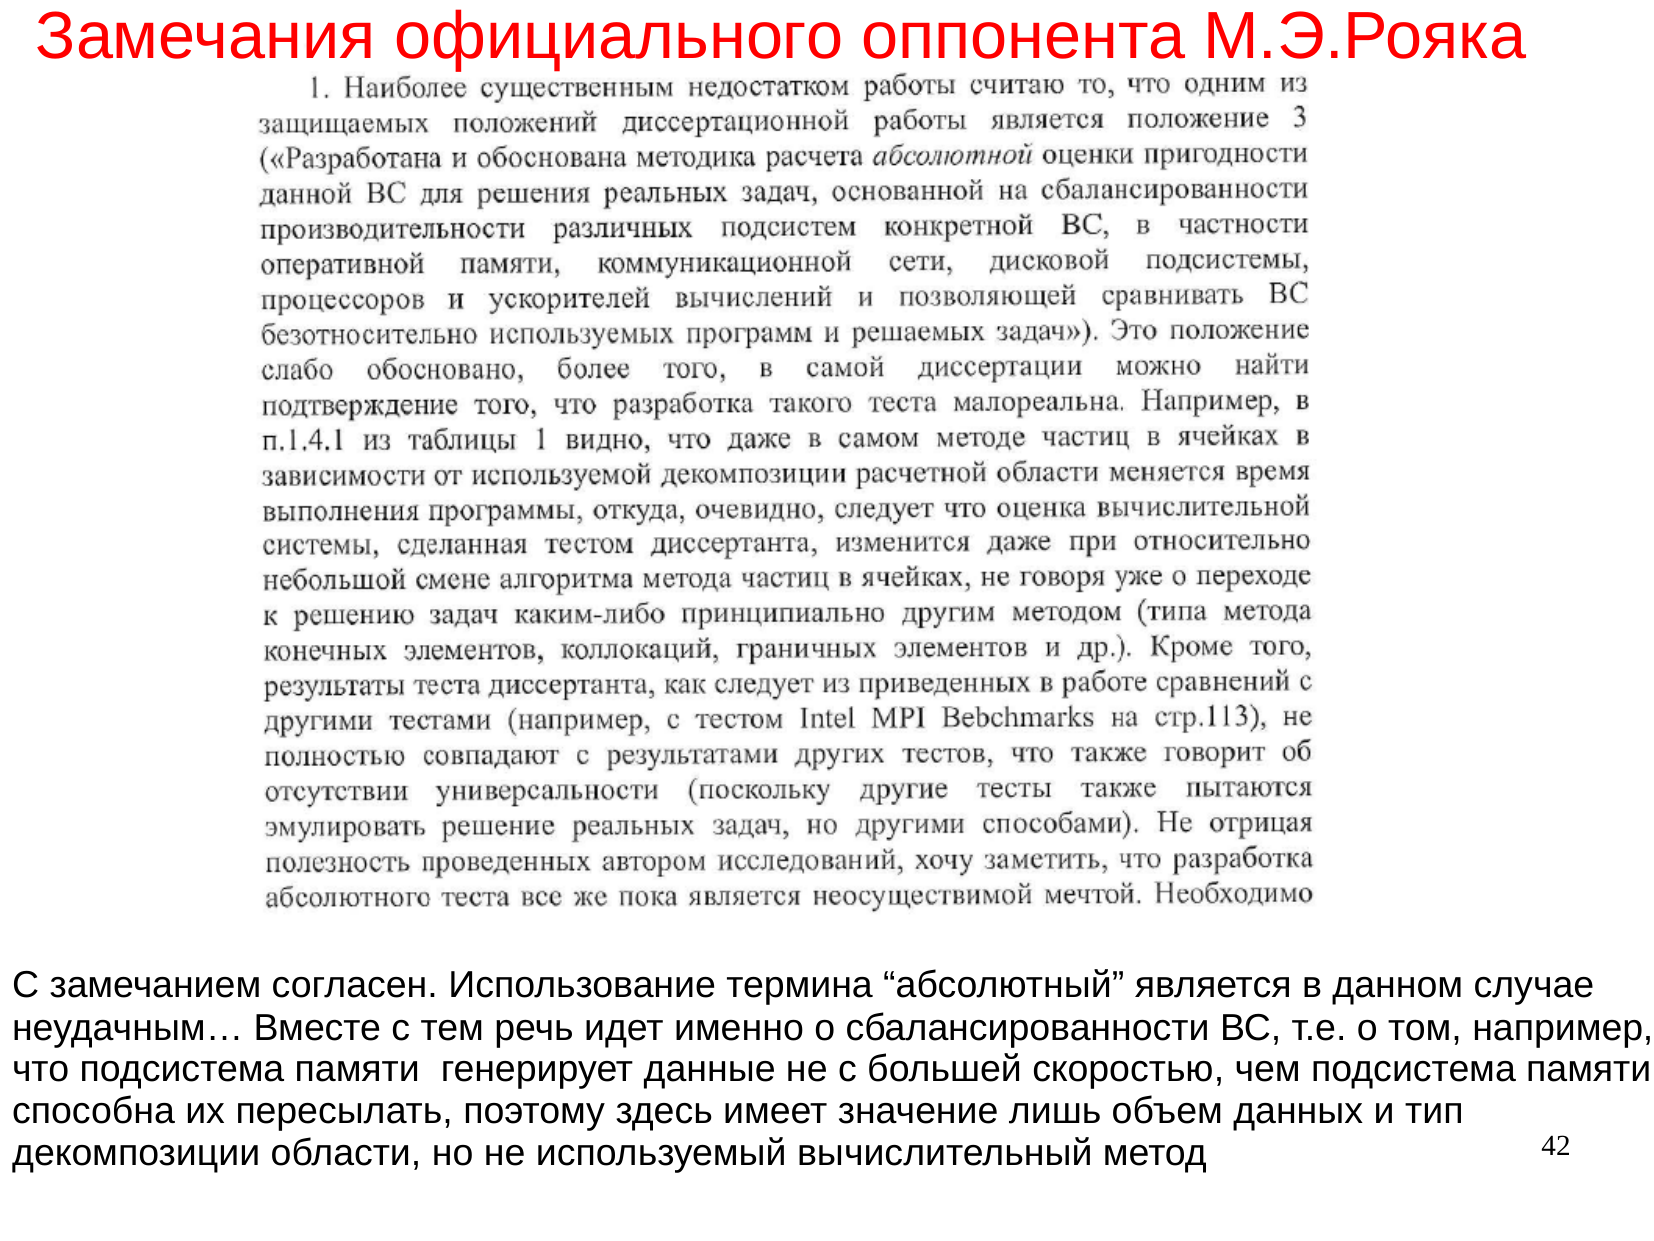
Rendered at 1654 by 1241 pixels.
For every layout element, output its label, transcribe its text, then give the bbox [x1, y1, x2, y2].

picture [240, 139, 1334, 927]
title Замечания официального оппонента М.Э.Рояка [0, 0, 1654, 139]
text_box С замечанием согласен. Использование термина “абсолютный” является в данном случае неудачным… Вместе с тем речь идет именно о сбалансированности ВС, т.е. о том, например, что подсистема памяти генерирует данные не с большей скоростью, чем подсистема памяти способна их пересылать, поэтому здесь имеет значение лишь объем данных и тип декомпозиции области, но не используемый вычислительный метод [0, 956, 1654, 1182]
